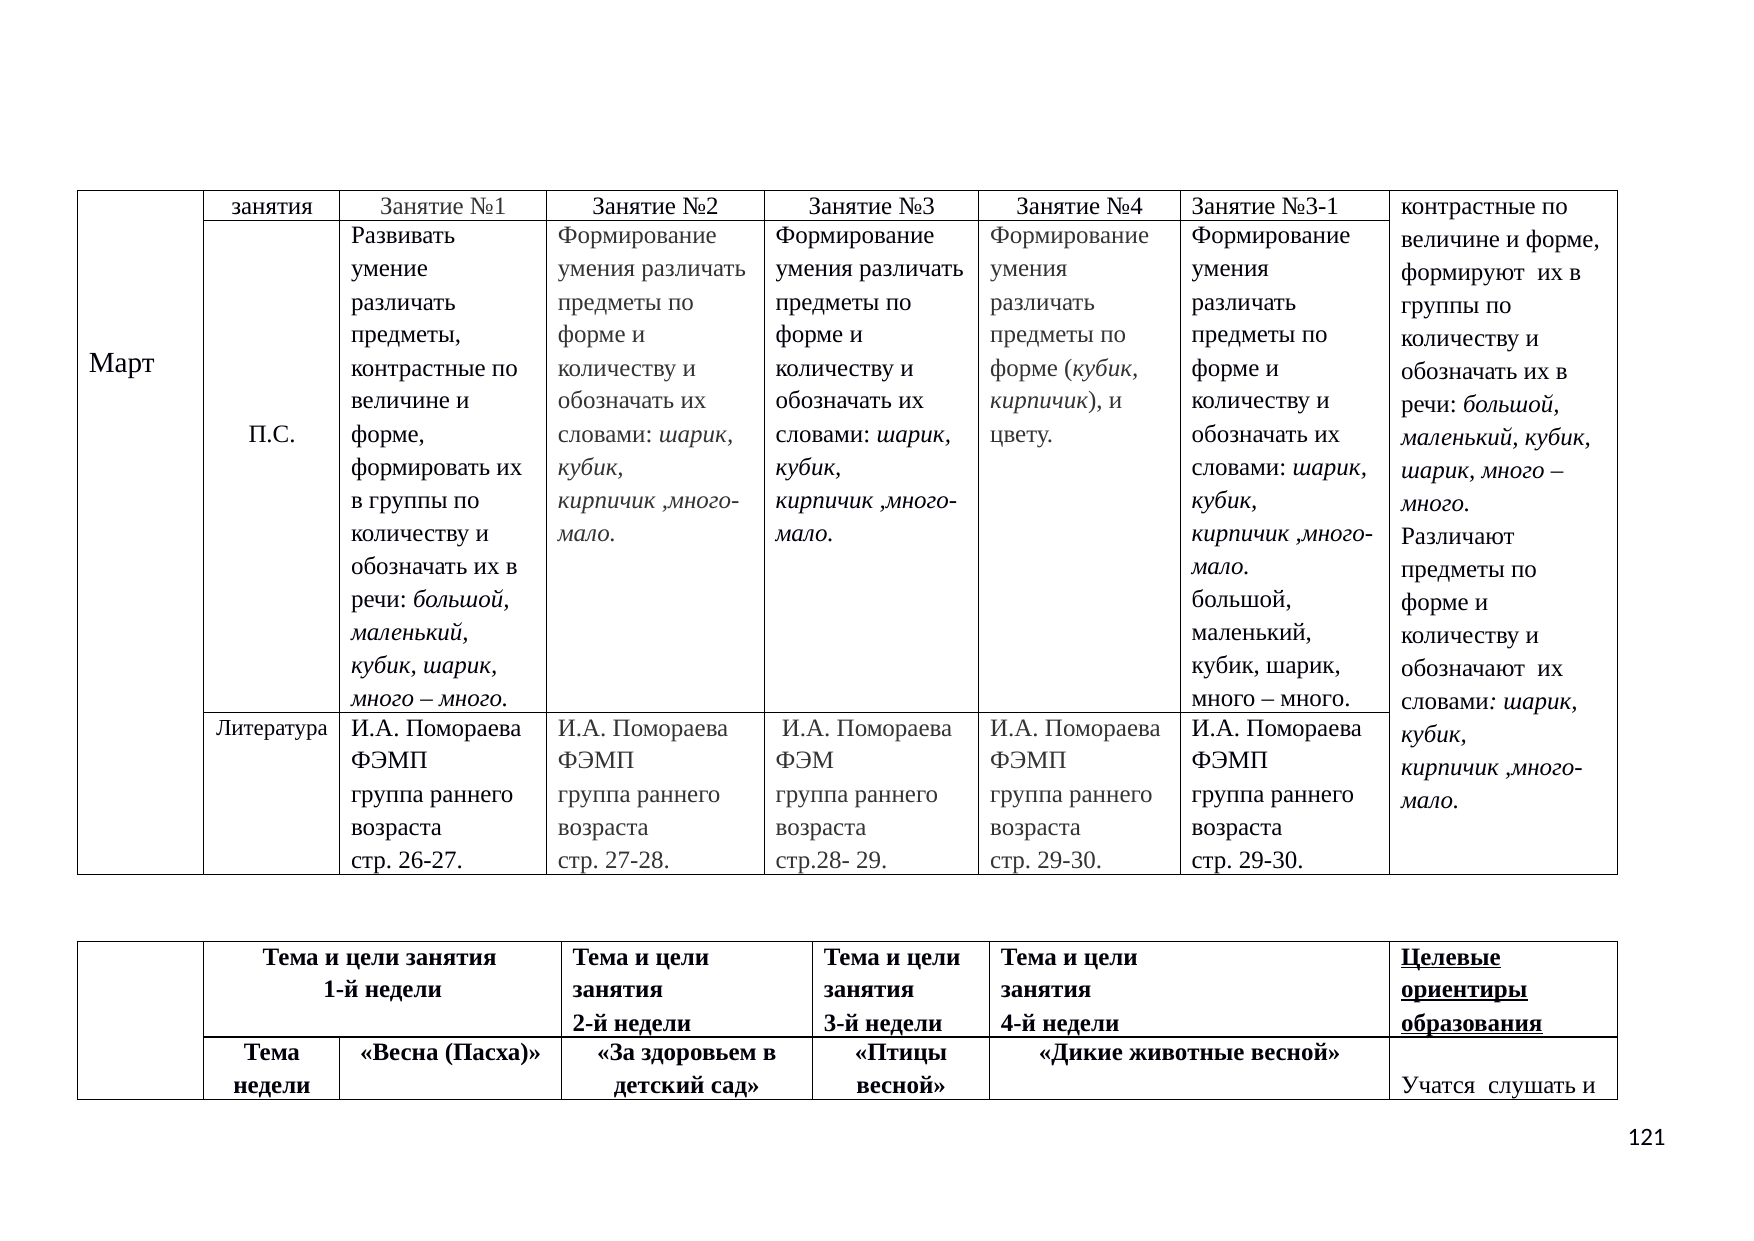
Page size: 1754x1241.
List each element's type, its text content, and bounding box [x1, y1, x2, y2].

table_cell П.С. [204, 221, 339, 712]
table_cell Занятие №1 [340, 191, 546, 219]
table_cell Формирование умения различать предметы по форме и количеству и обозначать их словами: шарик, кубик, кирпичик ,много-мало. большой, маленький, кубик, шарик, много – много. [1181, 221, 1389, 712]
table_header Тема и цели занятия 2-й недели [562, 942, 812, 1036]
table_cell И.А. Помораева ФЭМП группа раннего возраста стр. 29-30. [1181, 713, 1389, 873]
table_cell занятия [204, 191, 339, 219]
table_cell Формирование умения различать предметы по форме (кубик, кирпичик), и цвету. [979, 221, 1180, 712]
table_cell Литература [204, 713, 339, 873]
table_header [78, 942, 203, 1099]
table_cell И.А. Помораева ФЭМП группа раннего возраста стр. 29-30. [979, 713, 1180, 873]
table_cell Занятие №3-1 [1181, 191, 1389, 219]
table_cell Занятие №4 [979, 191, 1180, 219]
table_cell Тема недели [204, 1038, 339, 1099]
table_header Тема и цели занятия 4-й недели [990, 942, 1389, 1036]
table_cell «Весна (Пасха)» [340, 1038, 561, 1099]
table_header Март [78, 191, 203, 873]
table_cell И.А. Помораева ФЭМ группа раннего возраста стр.28- 29. [765, 713, 978, 873]
table_cell Учатся слушать и [1390, 1038, 1617, 1099]
table_cell Формирование умения различать предметы по форме и количеству и обозначать их словами: шарик, кубик, кирпичик ,много-мало. [765, 221, 978, 712]
table_header Тема и цели занятия 3-й недели [813, 942, 989, 1036]
table_header Тема и цели занятия 1-й недели [204, 942, 561, 1036]
table_header Целевые ориентиры образования [1390, 942, 1617, 1036]
table_cell И.А. Помораева ФЭМП группа раннего возраста стр. 27-28. [547, 713, 764, 873]
table_cell «За здоровьем в детский сад» [562, 1038, 812, 1099]
table_cell Развивать умение различать предметы, контрастные по величине и форме, формировать их в группы по количеству и обозначать их в речи: большой, маленький, кубик, шарик, много – много. [340, 221, 546, 712]
table_cell Формирование умения различать предметы по форме и количеству и обозначать их словами: шарик, кубик, кирпичик ,много-мало. [547, 221, 764, 712]
table_cell Занятие №2 [547, 191, 764, 219]
table_cell Занятие №3 [765, 191, 978, 219]
table_cell «Птицы весной» [813, 1038, 989, 1099]
table_cell И.А. Помораева ФЭМП группа раннего возраста стр. 26-27. [340, 713, 546, 873]
table_cell контрастные по величине и форме, формируют их в группы по количеству и обозначать их в речи: большой, маленький, кубик, шарик, много – много. Различают предметы по форме и количеству и обозначают их словами: шарик, кубик, кирпичик ,много-мало. [1390, 191, 1617, 873]
table_cell «Дикие животные весной» [990, 1038, 1389, 1099]
